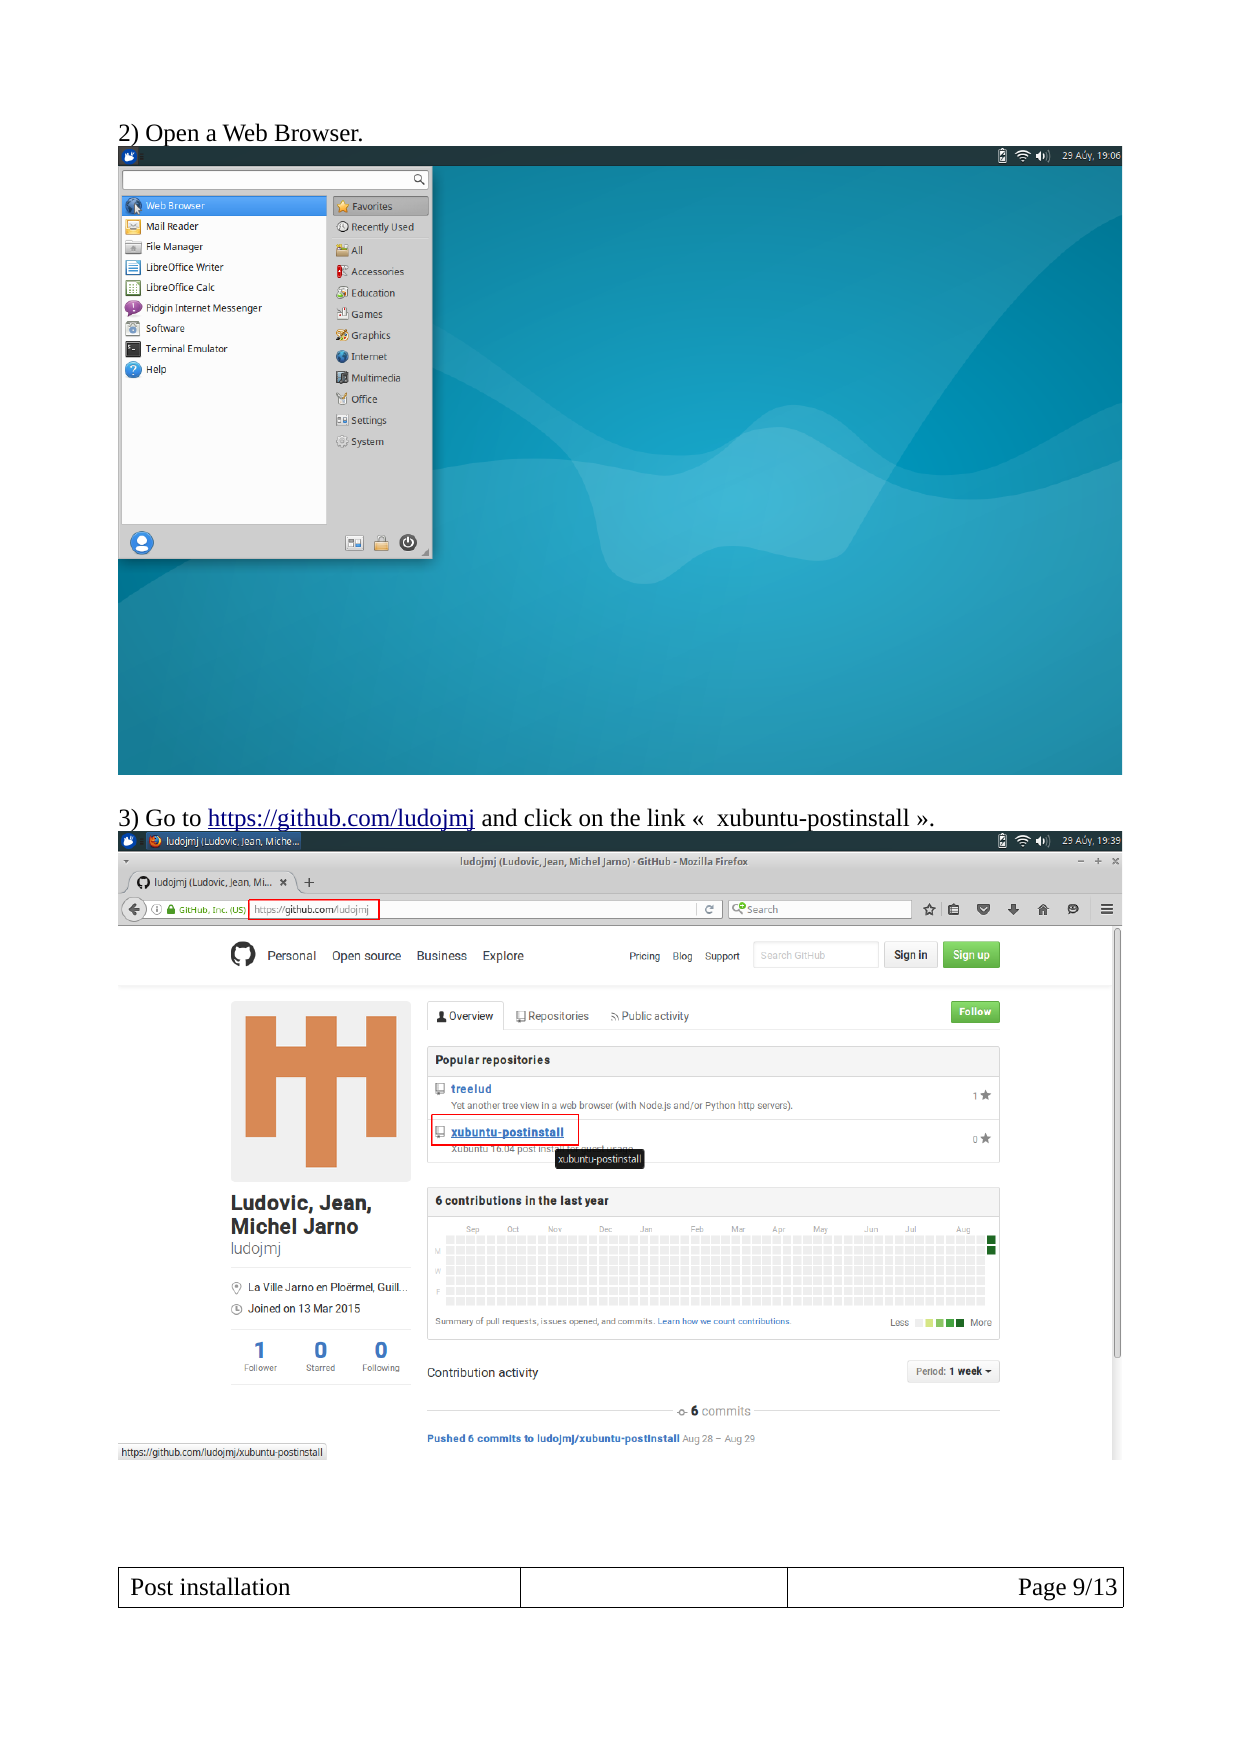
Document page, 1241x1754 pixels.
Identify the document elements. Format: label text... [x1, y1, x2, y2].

picture [118, 146, 1123, 775]
picture [118, 831, 1123, 1460]
text 2) Open a Web Browser. [118, 118, 1122, 146]
text 3) Go to https://github.com/ludojmj and click on the link « xubuntu-postinstall ». [118, 803, 1122, 831]
